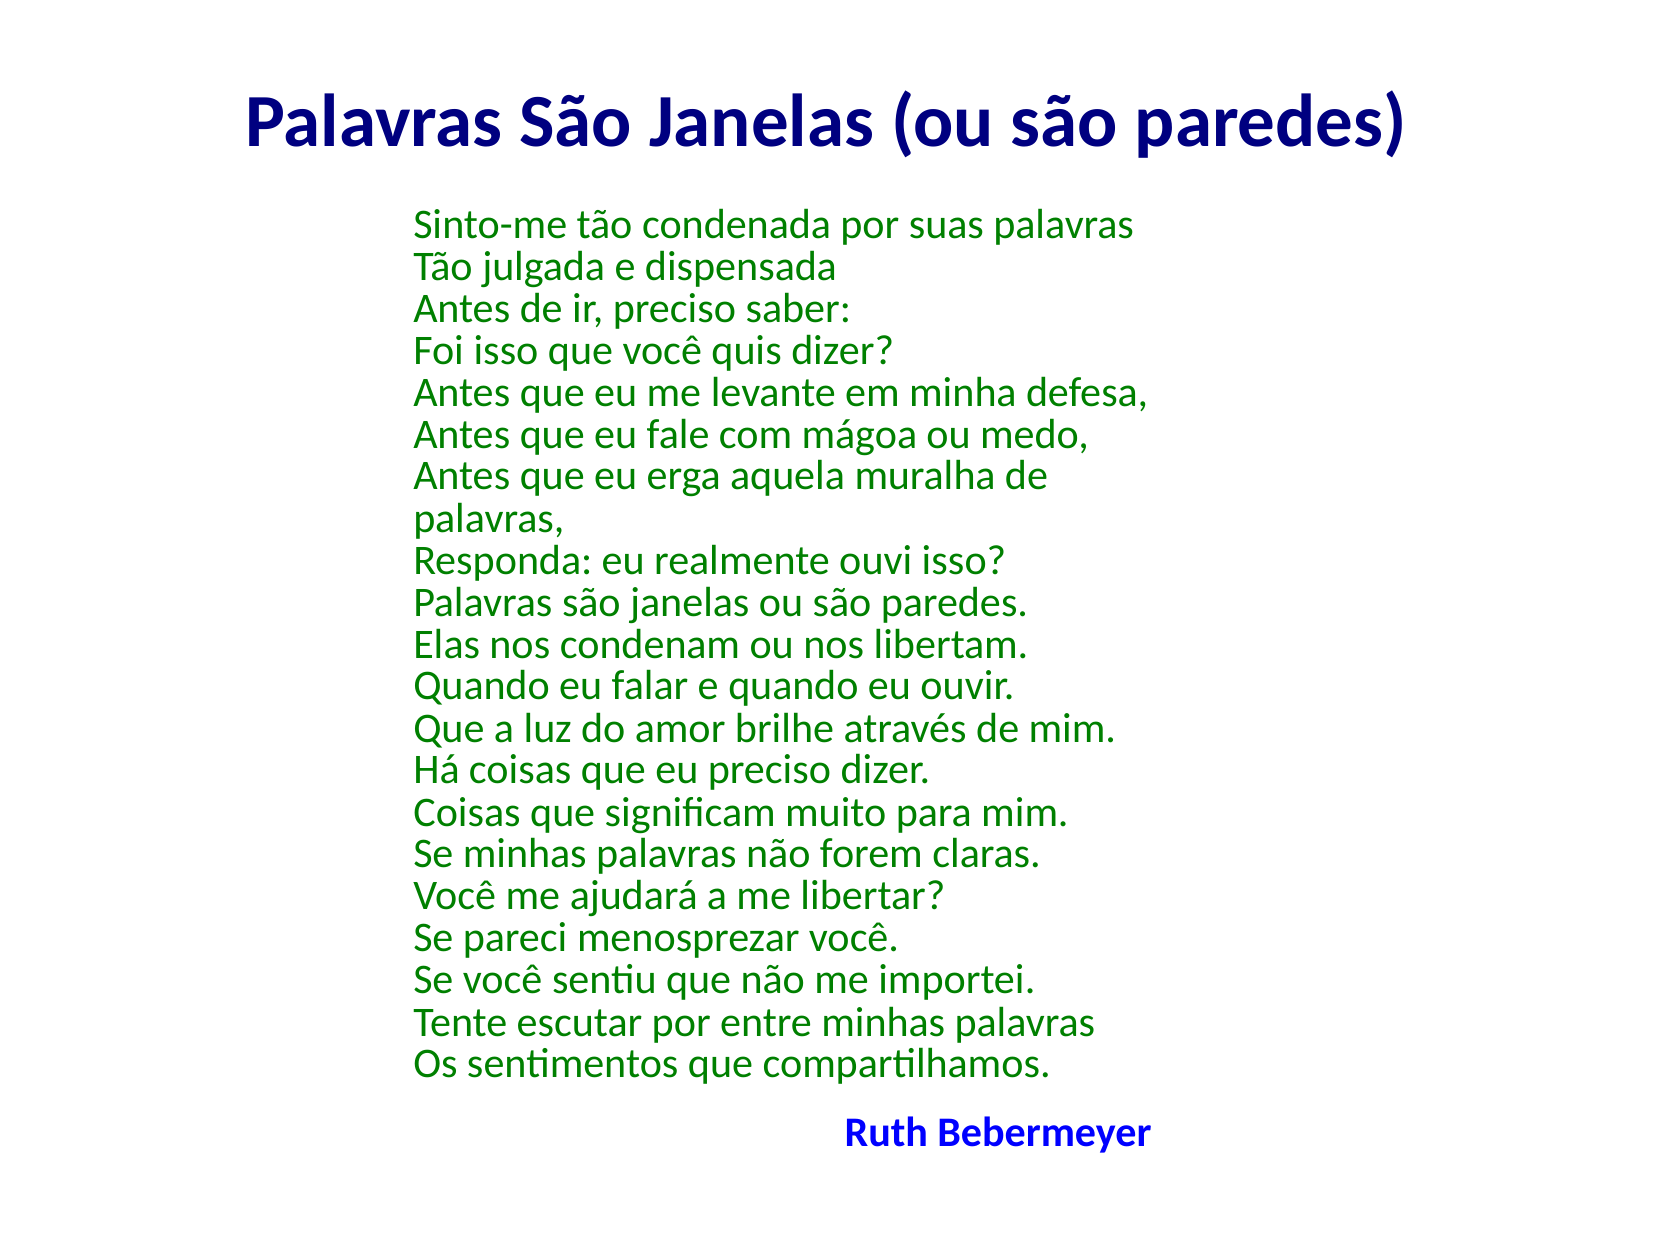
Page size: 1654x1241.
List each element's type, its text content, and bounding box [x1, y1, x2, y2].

title Palavras São Janelas (ou são paredes) [82, 49, 1571, 207]
list Sinto-me tão condenada por suas palavras Tão julgada e dispensada Antes de ir, preciso saber: Foi isso que você quis dizer? Antes que eu me levante em minha defesa, Antes que eu fale com mágoa ou medo, Antes que eu erga aquela muralha de palavras, Responda: eu realmente ouvi isso? Palavras são janelas ou são paredes. Elas nos condenam ou nos libertam. Quando eu falar e quando eu ouvir. Que a luz do amor brilhe através de mim. Há coisas que eu preciso dizer. Coisas que significam muito para mim. Se minhas palavras não forem claras. Você me ajudará a me libertar? Se pareci menosprezar você. Se você sentiu que não me importei. Tente escutar por entre minhas palavras Os sentimentos que compartilhamos. Ruth Bebermeyer [413, 206, 1152, 1182]
